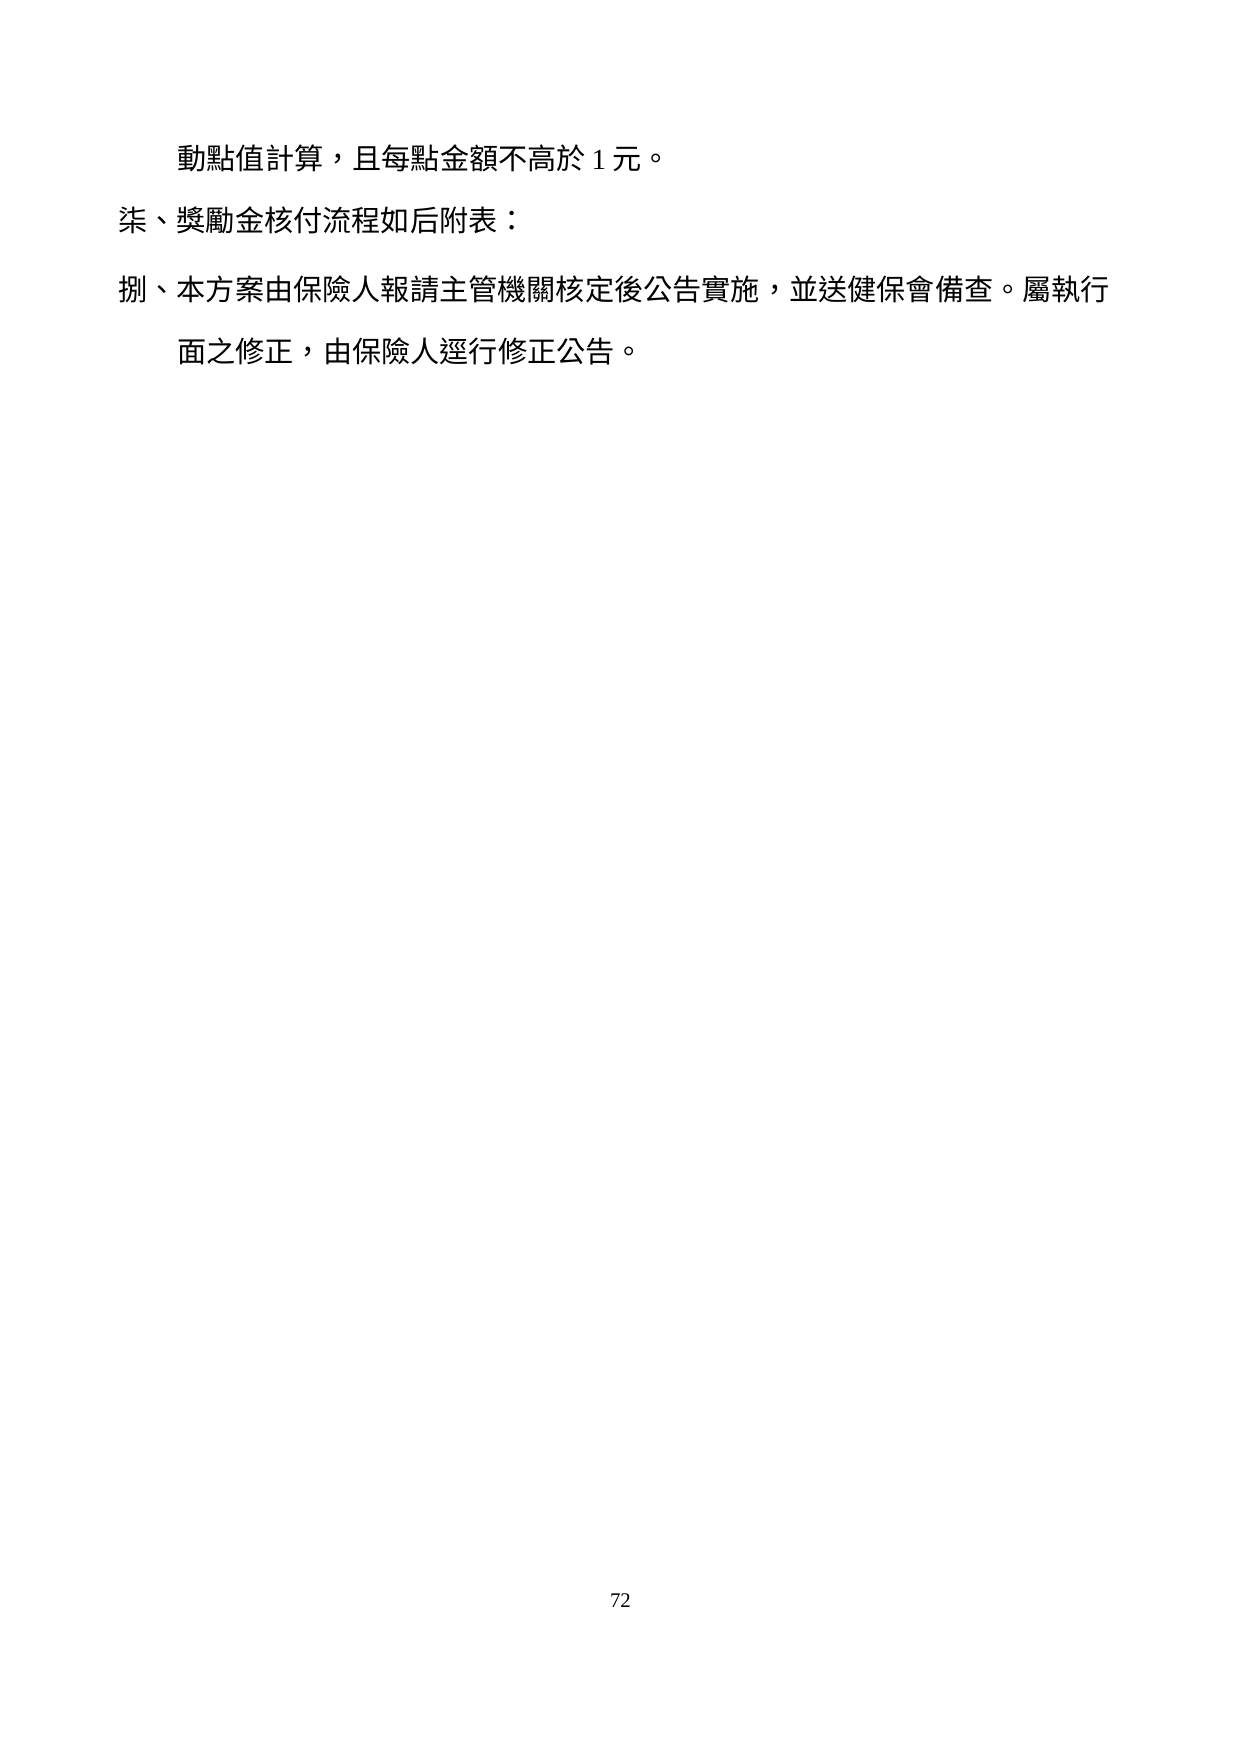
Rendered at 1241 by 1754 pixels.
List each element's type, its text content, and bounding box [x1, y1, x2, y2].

text 柒、獎勵金核付流程如后附表： [118, 197, 1122, 240]
text 捌、本方案由保險人報請主管機關核定後公告實施，並送健保會備查。屬執行面之修正，由保險人逕行修正公告。 [118, 246, 1122, 371]
text 動點值計算，且每點金額不高於1元。 [118, 134, 1122, 178]
